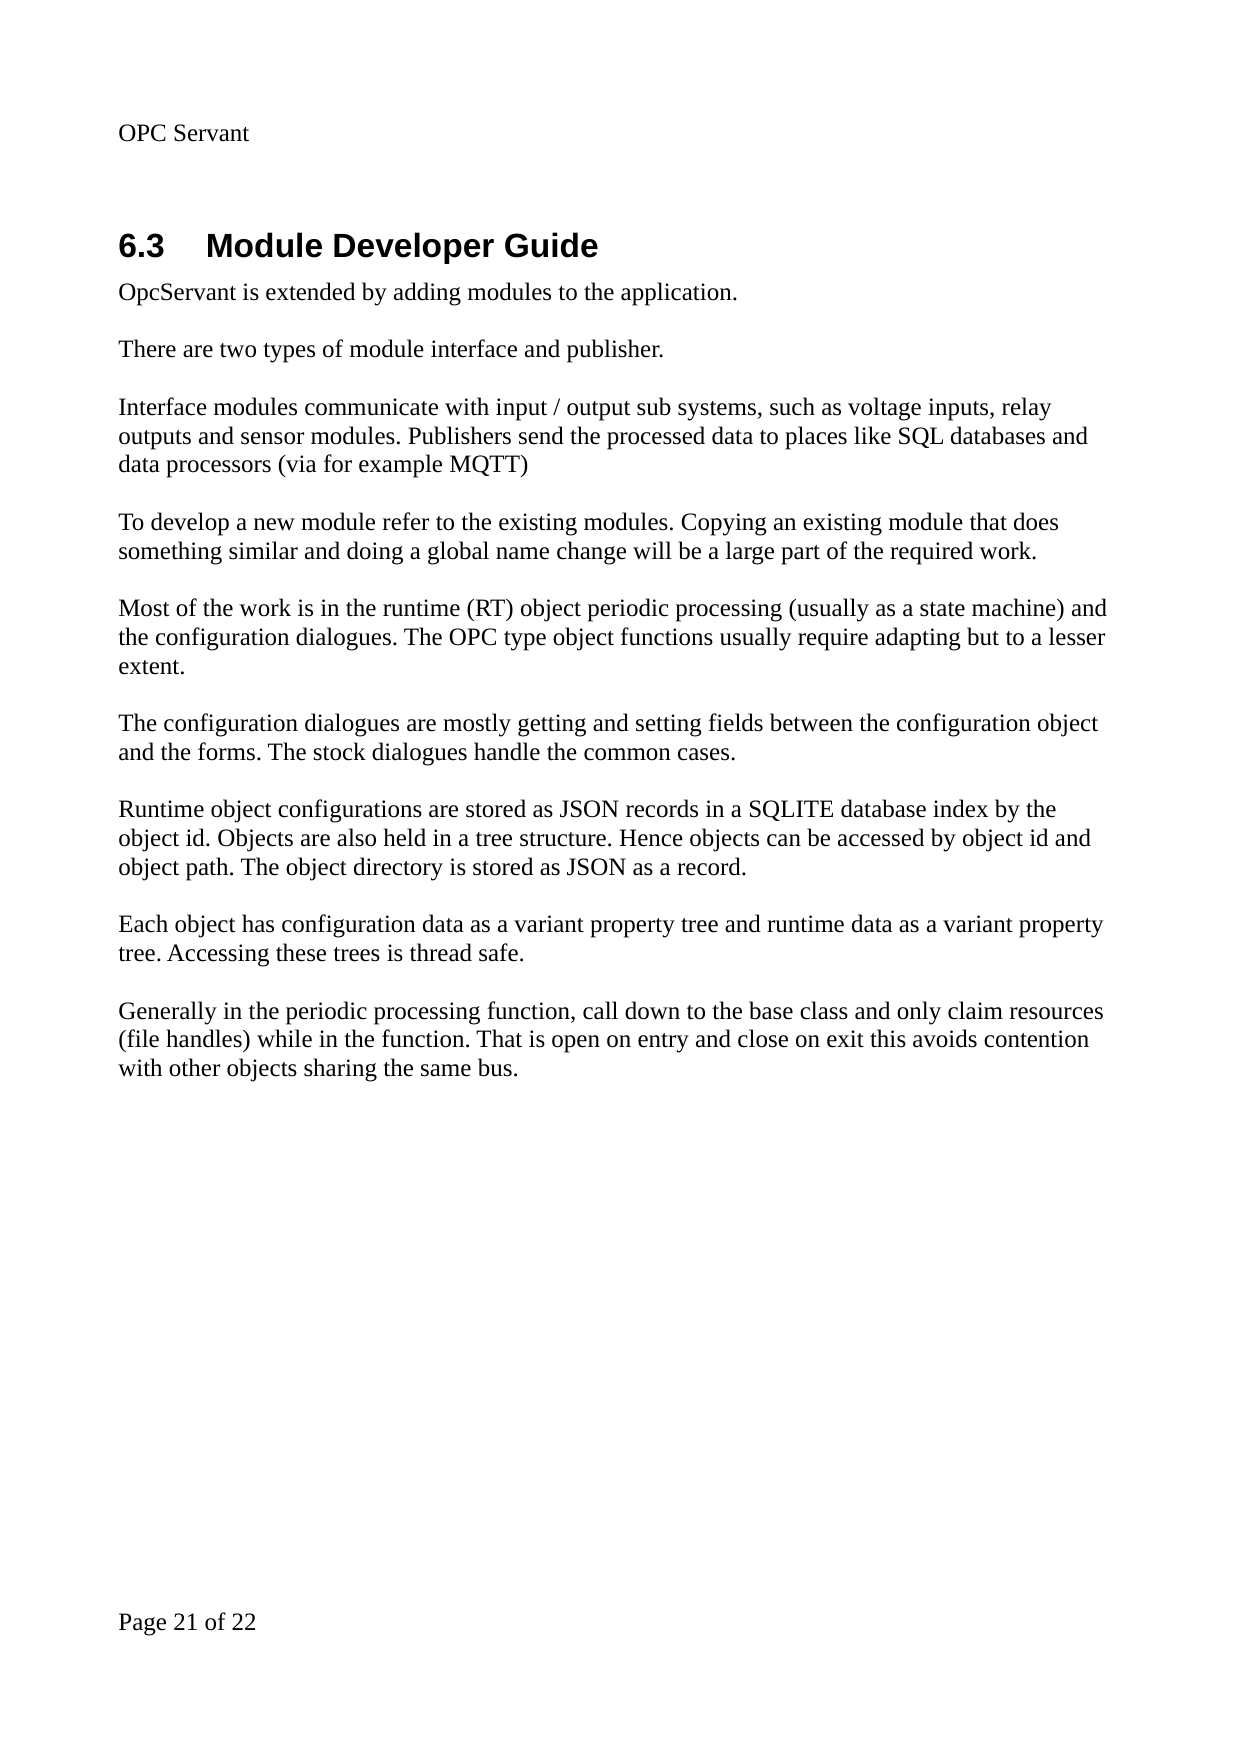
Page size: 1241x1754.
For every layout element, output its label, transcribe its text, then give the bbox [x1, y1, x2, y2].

text OpcServant is extended by adding modules to the application. [118, 277, 1122, 306]
text The configuration dialogues are mostly getting and setting fields between the configuration object and the forms. The stock dialogues handle the common cases. [118, 708, 1122, 766]
text Generally in the periodic processing function, call down to the base class and only claim resources (file handles) while in the function. That is open on entry and close on exit this avoids contention with other objects sharing the same bus. [118, 996, 1122, 1082]
text Most of the work is in the runtime (RT) object periodic processing (usually as a state machine) and the configuration dialogues. The OPC type object functions usually require adapting but to a lesser extent. [118, 593, 1122, 679]
subtitle Module Developer Guide [118, 226, 1122, 264]
text To develop a new module refer to the existing modules. Copying an existing module that does something similar and doing a global name change will be a large part of the required work. [118, 507, 1122, 564]
text There are two types of module interface and publisher. [118, 334, 1122, 363]
text Runtime object configurations are stored as JSON records in a SQLITE database index by the object id. Objects are also held in a tree structure. Hence objects can be accessed by object id and object path. The object directory is stored as JSON as a record. [118, 794, 1122, 881]
text Interface modules communicate with input / output sub systems, such as voltage inputs, relay outputs and sensor modules. Publishers send the processed data to places like SQL databases and data processors (via for example MQTT) [118, 392, 1122, 478]
text Each object has configuration data as a variant property tree and runtime data as a variant property tree. Accessing these trees is thread safe. [118, 909, 1122, 967]
